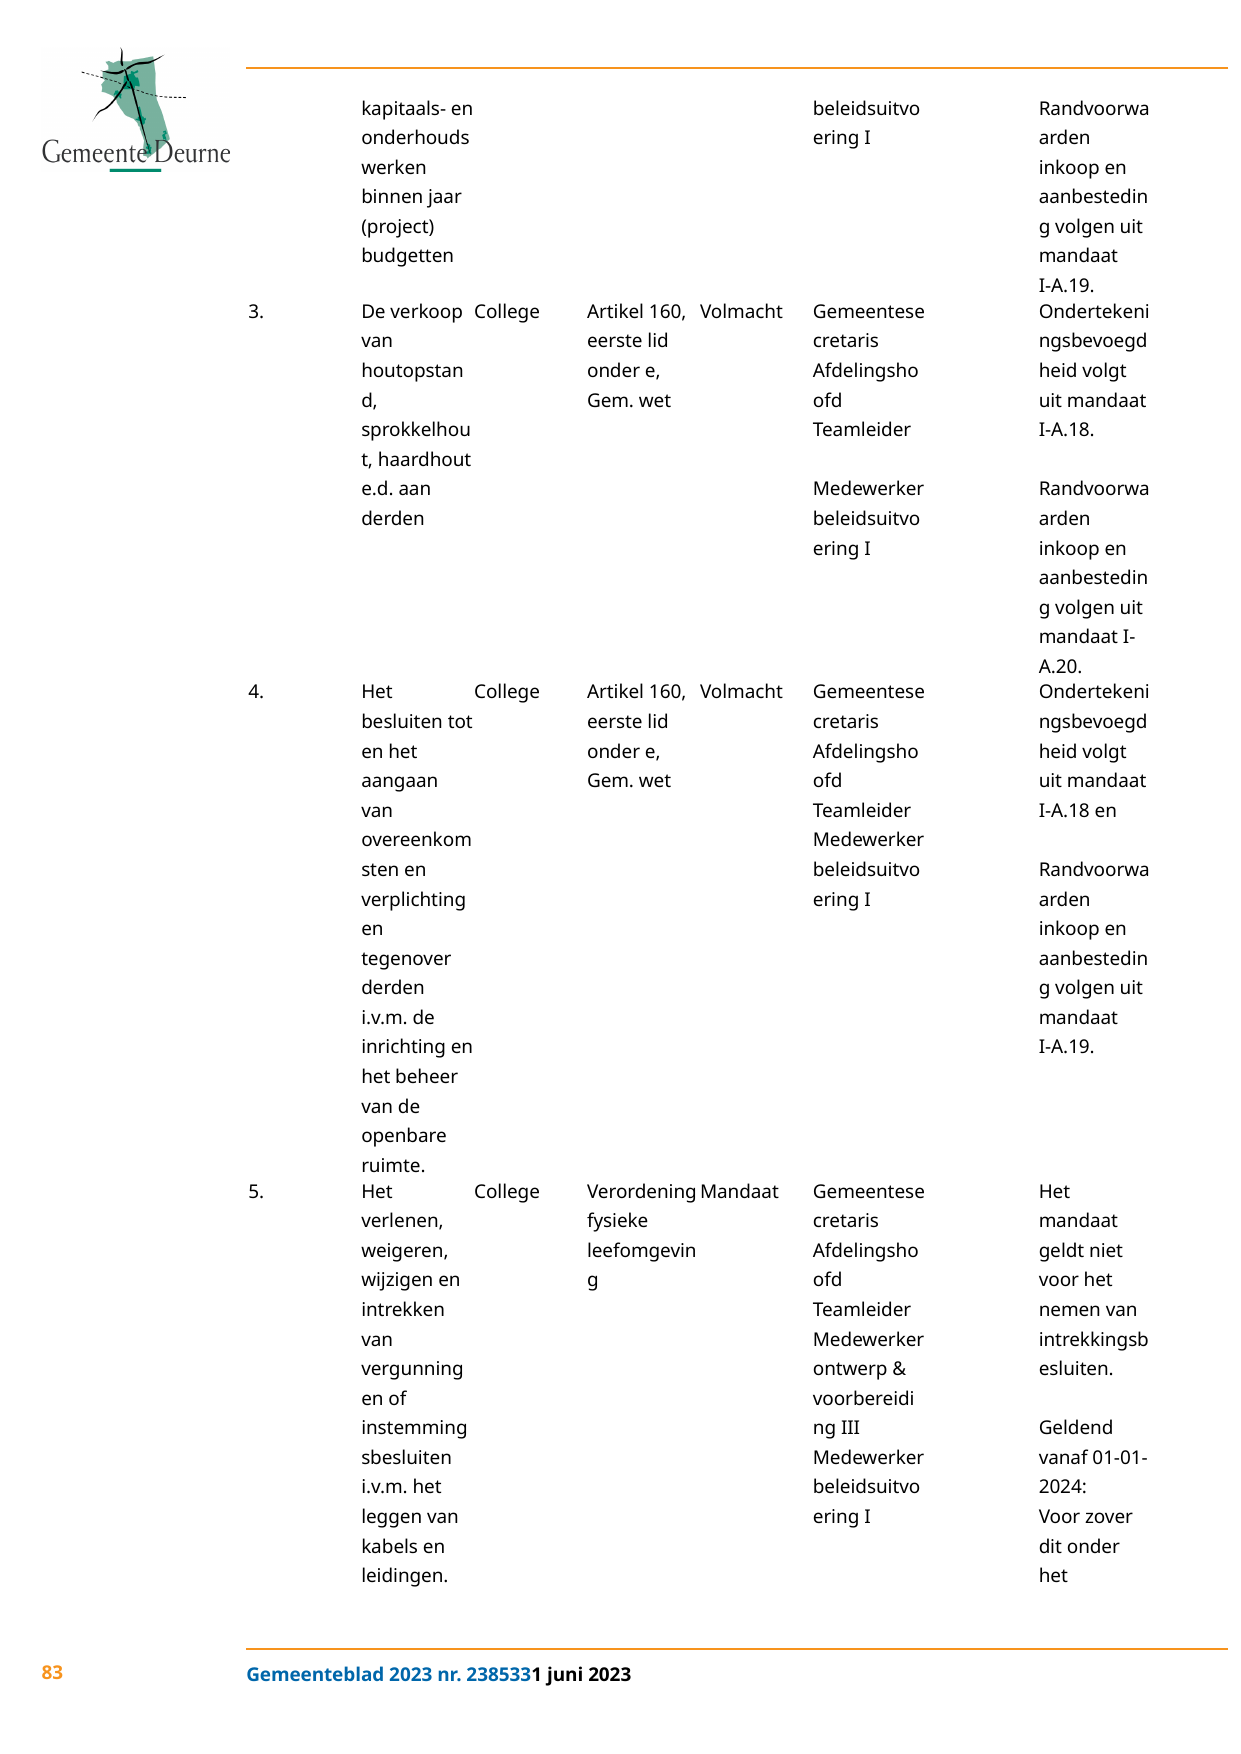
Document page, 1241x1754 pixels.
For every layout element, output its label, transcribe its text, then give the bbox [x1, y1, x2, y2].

table_cell Gemeentesecretaris Afdelingshoofd Teamleider Medewerker beleidsuitvoering I [813, 679, 926, 1178]
table_cell Het verlenen, weigeren, wijzigen en intrekken van vergunningen of instemmingsbesluiten i.v.m. het leggen van kabels en leidingen. [361, 1178, 474, 1588]
table_cell beleidsuitvoering I [813, 95, 926, 298]
table_cell Mandaat [700, 1178, 813, 1588]
table_cell Ondertekeningsbevoegdheid volgt uit mandaat I-A.18. Randvoorwaarden inkoop en aanbesteding volgen uit mandaat I-A.20. [1039, 298, 1152, 679]
table_cell kapitaals- en onderhoudswerken binnen jaar (project) budgetten [361, 95, 474, 298]
table_cell [926, 95, 1038, 298]
table_cell Het besluiten tot en het aangaan van overeenkomsten en verplichtingen tegenover derden i.v.m. de inrichting en het beheer van de openbare ruimte. [361, 679, 474, 1178]
table_cell Artikel 160, eerste lid onder e, Gem. wet [587, 679, 700, 1178]
table_cell College [474, 1178, 587, 1588]
table_cell 5. [248, 1178, 361, 1588]
table_cell College [474, 679, 587, 1178]
table_cell Volmacht [700, 679, 813, 1178]
table_cell Gemeentesecretaris Afdelingshoofd Teamleider Medewerker beleidsuitvoering I [813, 298, 926, 679]
table_cell 4. [248, 679, 361, 1178]
table_cell [248, 95, 361, 298]
table_cell [926, 679, 1038, 1178]
picture [41, 47, 231, 172]
table_cell Het mandaat geldt niet voor het nemen van intrekkingsbesluiten. Geldend vanaf 01-01-2024: Voor zover dit onder het [1039, 1178, 1152, 1588]
table_cell [474, 95, 587, 298]
table_cell [700, 95, 813, 298]
table_cell 3. [248, 298, 361, 679]
table_cell Randvoorwaarden inkoop en aanbesteding volgen uit mandaat I-A.19. [1039, 95, 1152, 298]
table_cell Volmacht [700, 298, 813, 679]
table_cell Artikel 160, eerste lid onder e, Gem. wet [587, 298, 700, 679]
table_cell [926, 298, 1038, 679]
table_cell [587, 95, 700, 298]
table_cell College [474, 298, 587, 679]
table_cell Gemeentesecretaris Afdelingshoofd Teamleider Medewerker ontwerp & voorbereiding III Medewerker beleidsuitvoering I [813, 1178, 926, 1588]
table_cell Verordening fysieke leefomgeving [587, 1178, 700, 1588]
table_cell De verkoop van houtopstand, sprokkelhout, haardhout e.d. aan derden [361, 298, 474, 679]
table_cell [926, 1178, 1038, 1588]
table_cell Ondertekeningsbevoegdheid volgt uit mandaat I-A.18 en Randvoorwaarden inkoop en aanbesteding volgen uit mandaat I-A.19. [1039, 679, 1152, 1178]
